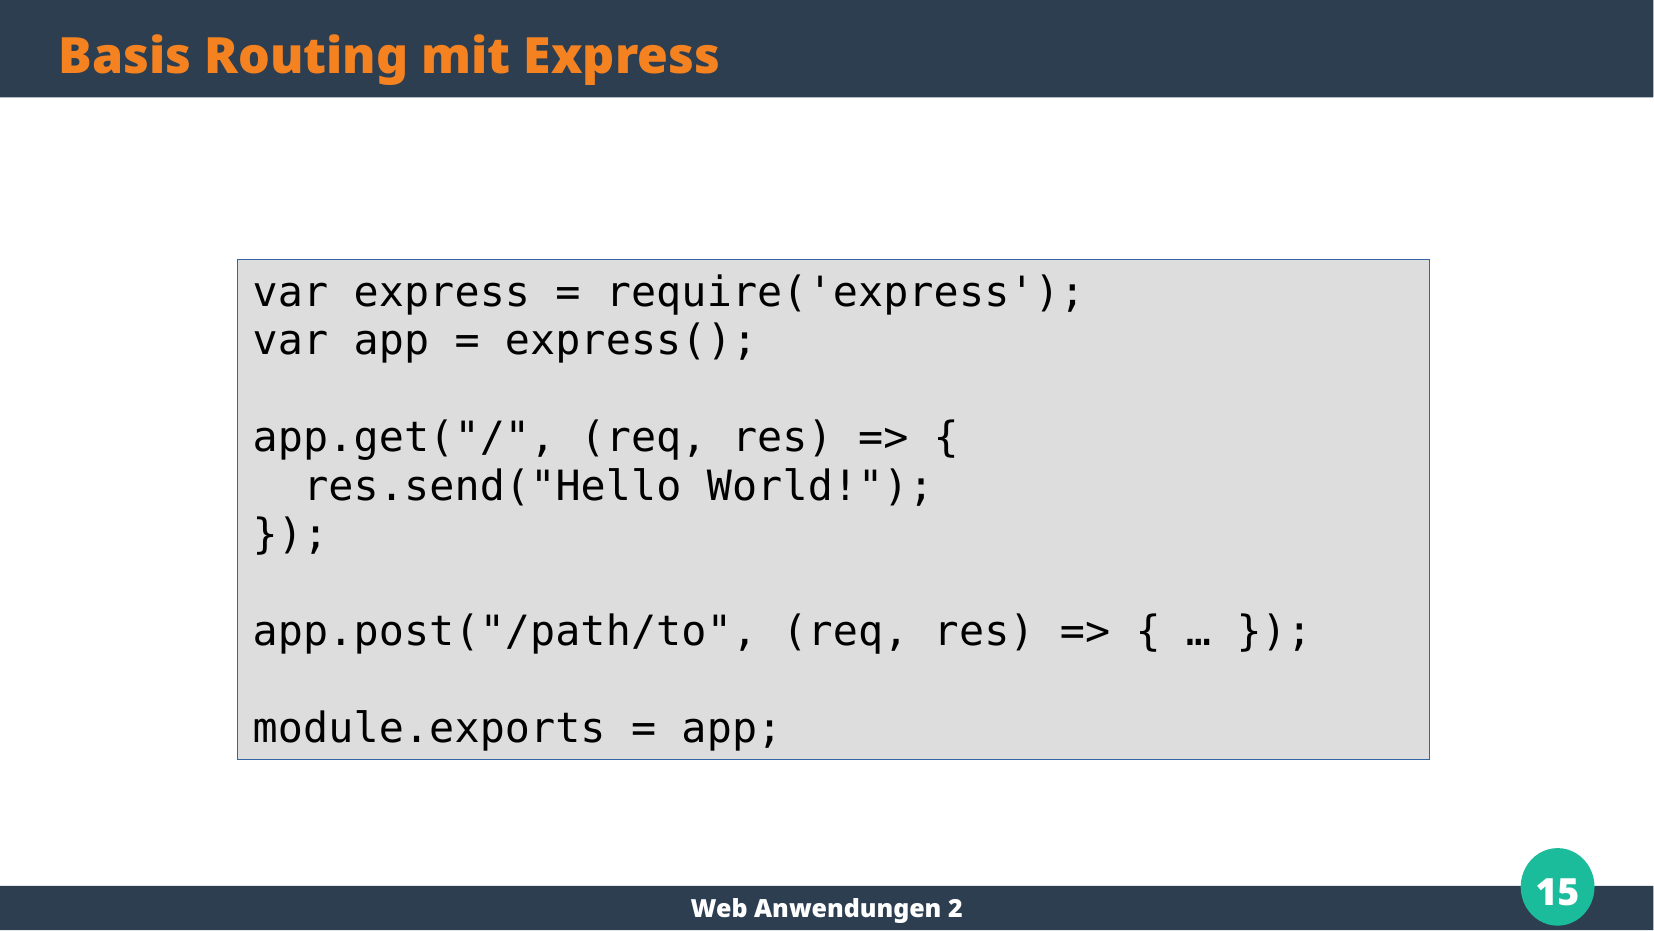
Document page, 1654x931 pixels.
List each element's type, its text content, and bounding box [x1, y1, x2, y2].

text_box var express = require('express'); var app = express(); app.get("/", (req, res) => { res.send("Hello World!"); }); app.post("/path/to", (req, res) => { … }); module.exports = app; [237, 259, 1430, 760]
title Basis Routing mit Express [59, 8, 1595, 89]
